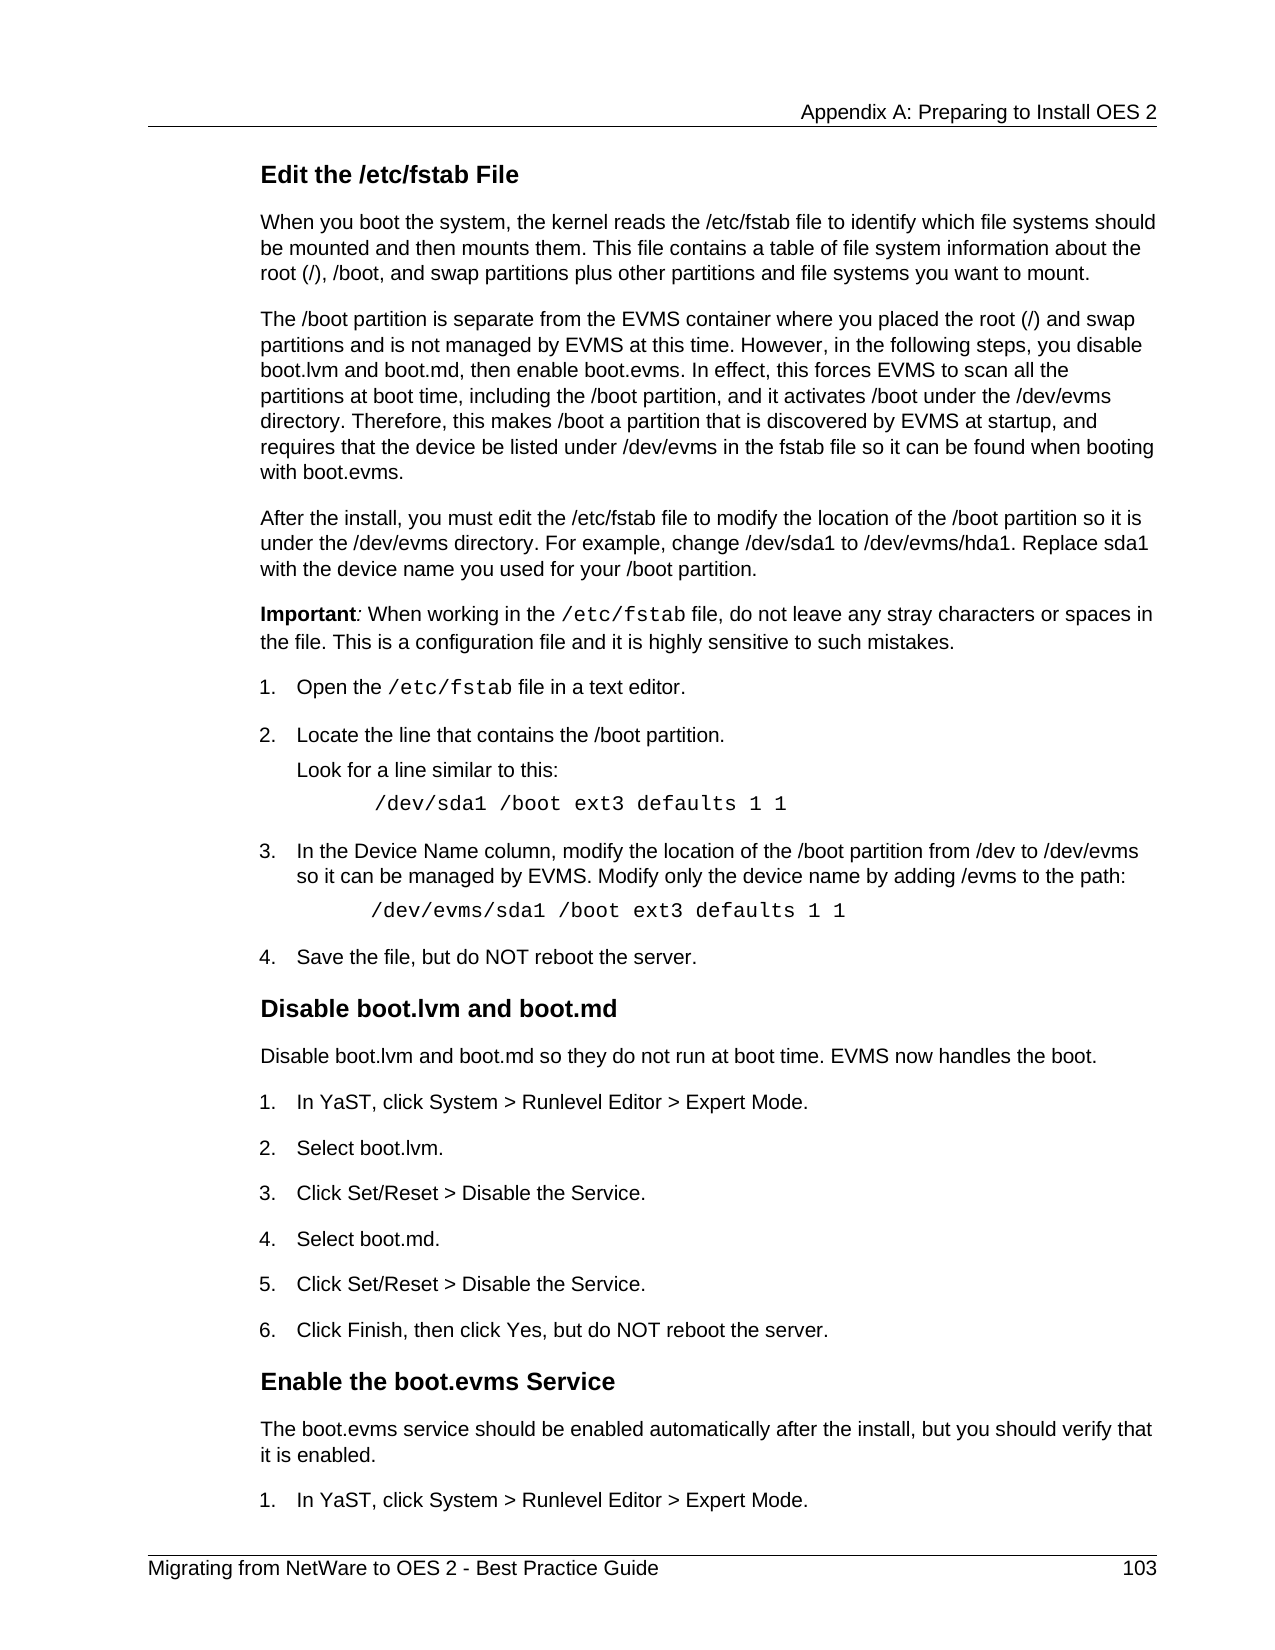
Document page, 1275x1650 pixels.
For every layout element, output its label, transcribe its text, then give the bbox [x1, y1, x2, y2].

list In YaST, click System > Runlevel Editor > Expert Mode. [259, 1489, 1157, 1512]
subtitle Edit the /etc/fstab File [260, 161, 1157, 189]
list Save the file, but do NOT reboot the server. [259, 946, 1157, 969]
list Open the /etc/fstab file in a text editor. [259, 676, 1157, 701]
list In the Device Name column, modify the location of the /boot partition from /dev to /dev/evms so it can be managed by EVMS. Modify only the device name by adding /evms to the path: [259, 839, 1157, 888]
text The boot.evms service should be enabled automatically after the install, but you should verify that it is enabled. [260, 1418, 1157, 1466]
subtitle Disable boot.lvm and boot.md [260, 994, 1157, 1022]
subtitle Enable the boot.evms Service [260, 1367, 1157, 1395]
list Click Finish, then click Yes, but do NOT reboot the server. [259, 1319, 1157, 1342]
list Click Set/Reset > Disable the Service. [259, 1182, 1157, 1205]
list Select boot.md. [259, 1227, 1157, 1251]
list Look for a line similar to this: [259, 758, 1157, 782]
text When you boot the system, the kernel reads the /etc/fstab file to identify which file systems should be mounted and then mounts them. This file contains a table of file system information about the root (/), /boot, and swap partitions plus other partitions and file systems you want to mount. [260, 211, 1157, 285]
list Select boot.lvm. [259, 1136, 1157, 1159]
text Important: When working in the /etc/fstab file, do not leave any stray characters or spaces in the file. This is a configuration file and it is highly sensitive to such mistakes. [260, 603, 1157, 654]
list Locate the line that contains the /boot partition. [259, 723, 1157, 747]
text The /boot partition is separate from the EVMS container where you placed the root (/) and swap partitions and is not managed by EVMS at this time. However, in the following steps, you disable boot.lvm and boot.md, then enable boot.evms. In effect, this forces EVMS to scan all the partitions at boot time, including the /boot partition, and it activates /boot under the /dev/evms directory. Therefore, this makes /boot a partition that is discovered by EVMS at startup, and requires that the device be listed under /dev/evms in the fstab file so it can be found when booting with boot.evms. [260, 308, 1157, 484]
list /dev/evms/sda1 /boot ext3 defaults 1 1 [333, 900, 1157, 923]
text Disable boot.lvm and boot.md so they do not run at boot time. EVMS now handles the boot. [260, 1045, 1157, 1068]
list /dev/sda1 /boot ext3 defaults 1 1 [337, 793, 1157, 817]
list In YaST, click System > Runlevel Editor > Expert Mode. [259, 1091, 1157, 1114]
list Click Set/Reset > Disable the Service. [259, 1273, 1157, 1296]
text After the install, you must edit the /etc/fstab file to modify the location of the /boot partition so it is under the /dev/evms directory. For example, change /dev/sda1 to /dev/evms/hda1. Replace sda1 with the device name you used for your /boot partition. [260, 506, 1157, 581]
